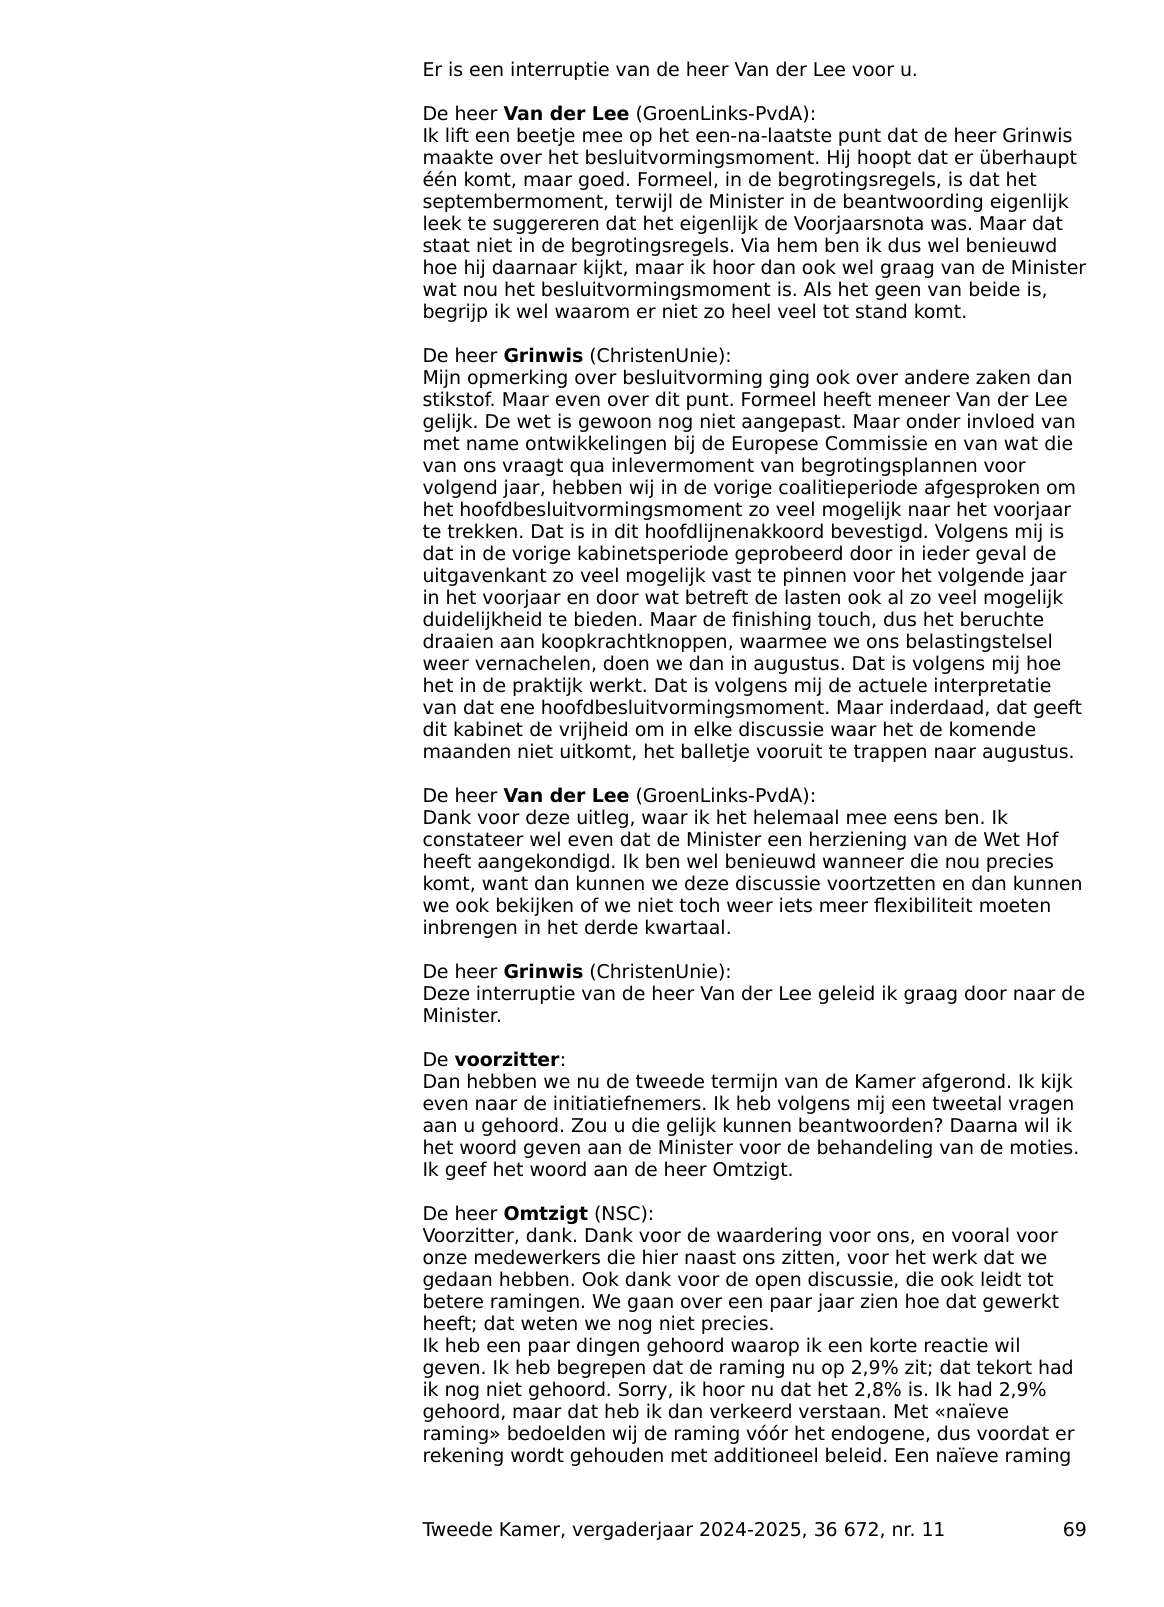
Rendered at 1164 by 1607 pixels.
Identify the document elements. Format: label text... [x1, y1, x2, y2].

text Voorzitter, dank. Dank voor de waardering voor ons, en vooral voor onze medewerkers die hier naast ons zitten, voor het werk dat we gedaan hebben. Ook dank voor de open discussie, die ook leidt tot betere ramingen. We gaan over een paar jaar zien hoe dat gewerkt heeft; dat weten we nog niet precies. [422, 1225, 1087, 1335]
text Ik heb een paar dingen gehoord waarop ik een korte reactie wil geven. Ik heb begrepen dat de raming nu op 2,9% zit; dat tekort had ik nog niet gehoord. Sorry, ik hoor nu dat het 2,8% is. Ik had 2,9% gehoord, maar dat heb ik dan verkeerd verstaan. Met «naïeve raming» bedoelden wij de raming vóór het endogene, dus voordat er rekening wordt gehouden met additioneel beleid. Een naïeve raming [422, 1335, 1087, 1467]
text Deze interruptie van de heer Van der Lee geleid ik graag door naar de Minister. [422, 983, 1087, 1027]
text Er is een interruptie van de heer Van der Lee voor u. [422, 59, 1087, 81]
text De heer Van der Lee (GroenLinks-PvdA): [422, 785, 1087, 807]
text De heer Grinwis (ChristenUnie): [422, 961, 1087, 983]
text De heer Van der Lee (GroenLinks-PvdA): [422, 103, 1087, 125]
text Ik lift een beetje mee op het een-na-laatste punt dat de heer Grinwis maakte over het besluitvormingsmoment. Hij hoopt dat er überhaupt één komt, maar goed. Formeel, in de begrotingsregels, is dat het septembermoment, terwijl de Minister in de beantwoording eigenlijk leek te suggereren dat het eigenlijk de Voorjaarsnota was. Maar dat staat niet in de begrotingsregels. Via hem ben ik dus wel benieuwd hoe hij daarnaar kijkt, maar ik hoor dan ook wel graag van de Minister wat nou het besluitvormingsmoment is. Als het geen van beide is, begrijp ik wel waarom er niet zo heel veel tot stand komt. [422, 125, 1087, 323]
text De heer Grinwis (ChristenUnie): [422, 345, 1087, 367]
text Dan hebben we nu de tweede termijn van de Kamer afgerond. Ik kijk even naar de initiatiefnemers. Ik heb volgens mij een tweetal vragen aan u gehoord. Zou u die gelijk kunnen beantwoorden? Daarna wil ik het woord geven aan de Minister voor de behandeling van de moties. Ik geef het woord aan de heer Omtzigt. [422, 1071, 1087, 1181]
text Mijn opmerking over besluitvorming ging ook over andere zaken dan stikstof. Maar even over dit punt. Formeel heeft meneer Van der Lee gelijk. De wet is gewoon nog niet aangepast. Maar onder invloed van met name ontwikkelingen bij de Europese Commissie en van wat die van ons vraagt qua inlevermoment van begrotingsplannen voor volgend jaar, hebben wij in de vorige coalitieperiode afgesproken om het hoofdbesluitvormingsmoment zo veel mogelijk naar het voorjaar te trekken. Dat is in dit hoofdlijnenakkoord bevestigd. Volgens mij is dat in de vorige kabinetsperiode geprobeerd door in ieder geval de uitgavenkant zo veel mogelijk vast te pinnen voor het volgende jaar in het voorjaar en door wat betreft de lasten ook al zo veel mogelijk duidelijkheid te bieden. Maar de finishing touch, dus het beruchte draaien aan koopkrachtknoppen, waarmee we ons belastingstelsel weer vernachelen, doen we dan in augustus. Dat is volgens mij hoe het in de praktijk werkt. Dat is volgens mij de actuele interpretatie van dat ene hoofdbesluitvormingsmoment. Maar inderdaad, dat geeft dit kabinet de vrijheid om in elke discussie waar het de komende maanden niet uitkomt, het balletje vooruit te trappen naar augustus. [422, 367, 1087, 763]
text De heer Omtzigt (NSC): [422, 1203, 1087, 1225]
text Dank voor deze uitleg, waar ik het helemaal mee eens ben. Ik constateer wel even dat de Minister een herziening van de Wet Hof heeft aangekondigd. Ik ben wel benieuwd wanneer die nou precies komt, want dan kunnen we deze discussie voortzetten en dan kunnen we ook bekijken of we niet toch weer iets meer flexibiliteit moeten inbrengen in het derde kwartaal. [422, 807, 1087, 939]
text De voorzitter: [422, 1049, 1087, 1071]
